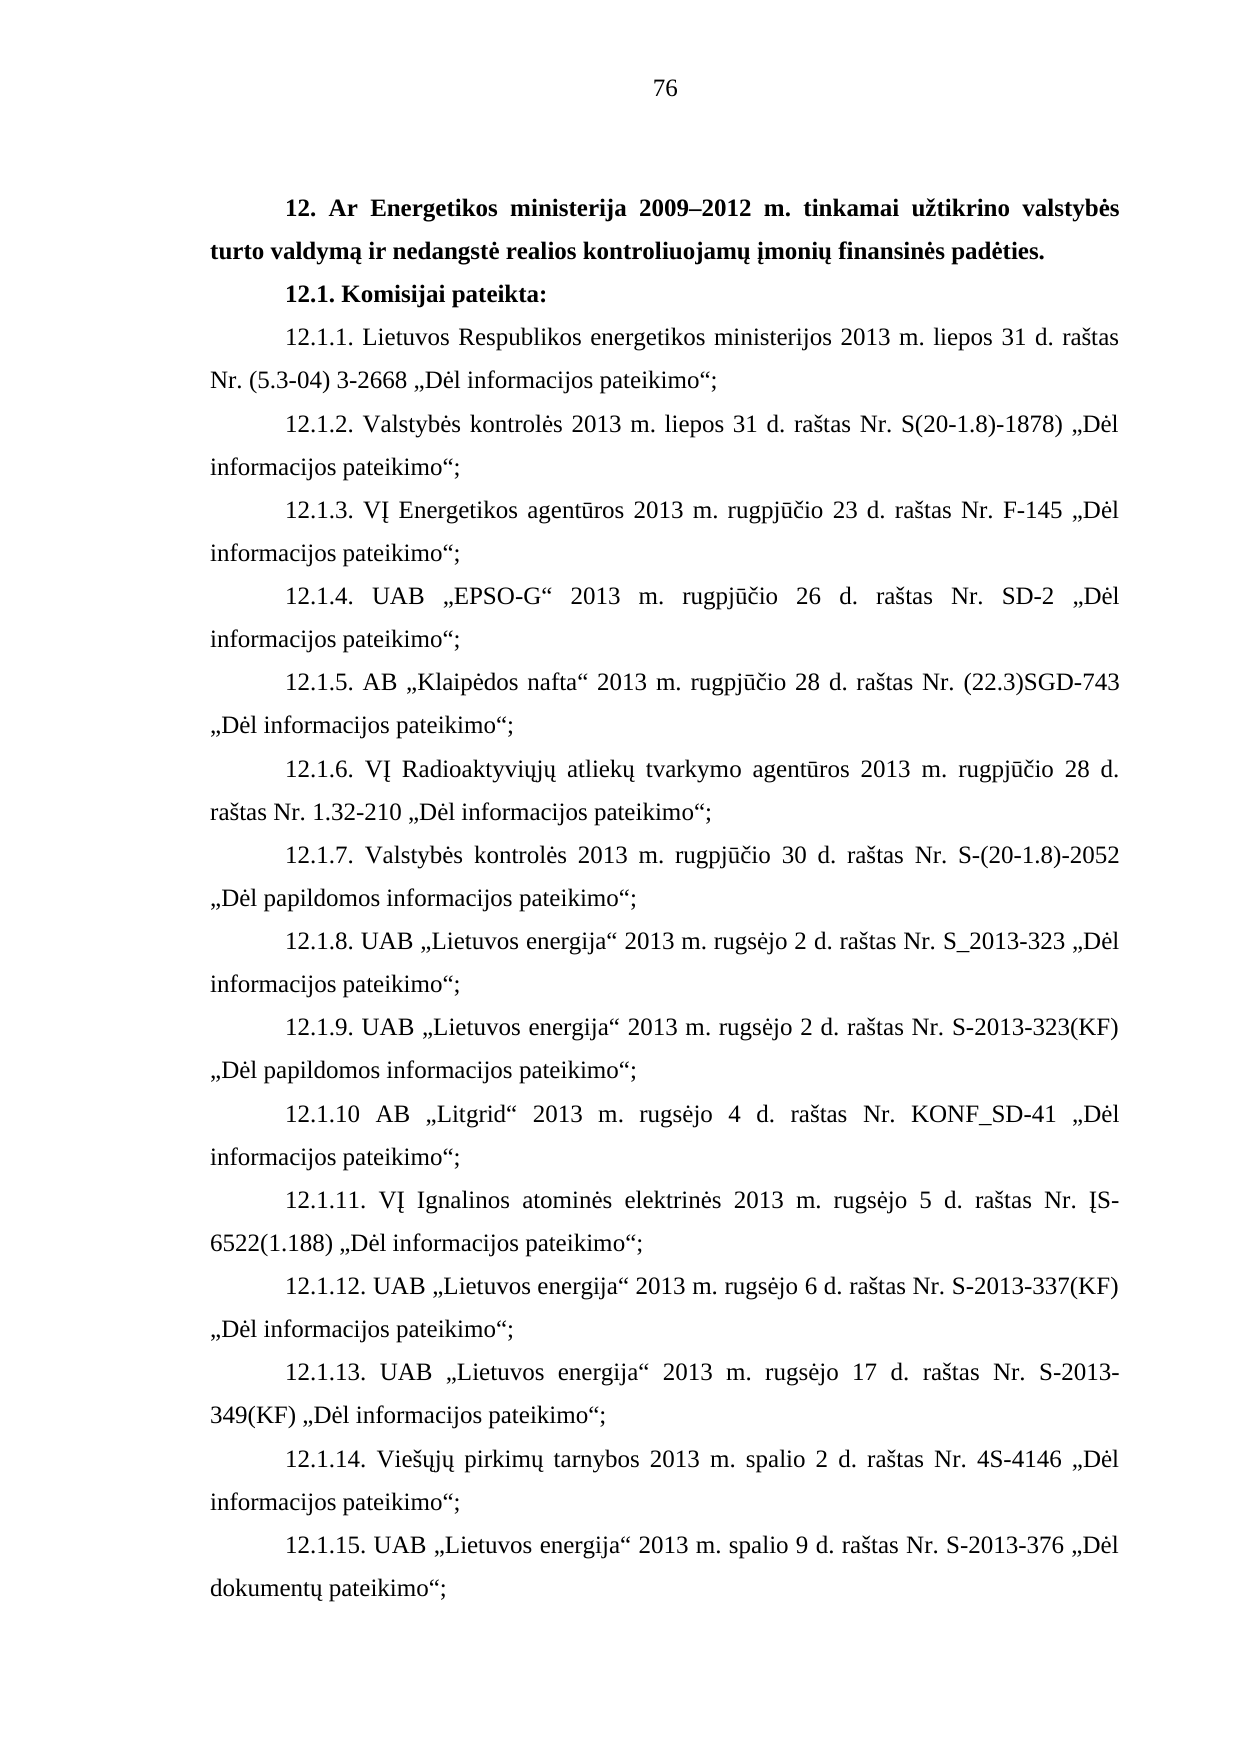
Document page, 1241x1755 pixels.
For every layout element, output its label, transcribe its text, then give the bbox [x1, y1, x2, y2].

text 12.1. Komisijai pateikta: [210, 279, 1120, 308]
text 12.1.12. UAB „Lietuvos energija“ 2013 m. rugsėjo 6 d. raštas Nr. S-2013-337(KF) „Dėl informacijos pateikimo“; [210, 1271, 1120, 1343]
text 12.1.15. UAB „Lietuvos energija“ 2013 m. spalio 9 d. raštas Nr. S-2013-376 „Dėl dokumentų pateikimo“; [210, 1530, 1120, 1602]
text 12.1.4. UAB „EPSO-G“ 2013 m. rugpjūčio 26 d. raštas Nr. SD-2 „Dėl informacijos pateikimo“; [210, 581, 1120, 653]
text 12.1.13. UAB „Lietuvos energija“ 2013 m. rugsėjo 17 d. raštas Nr. S-2013-349(KF) „Dėl informacijos pateikimo“; [210, 1357, 1120, 1429]
text 12.1.3. VĮ Energetikos agentūros 2013 m. rugpjūčio 23 d. raštas Nr. F-145 „Dėl informacijos pateikimo“; [210, 495, 1120, 567]
text 12.1.11. VĮ Ignalinos atominės elektrinės 2013 m. rugsėjo 5 d. raštas Nr. ĮS-6522(1.188) „Dėl informacijos pateikimo“; [210, 1185, 1120, 1257]
text 12. Ar Energetikos ministerija 2009–2012 m. tinkamai užtikrino valstybės turto valdymą ir nedangstė realios kontroliuojamų įmonių finansinės padėties. [210, 193, 1120, 265]
text 12.1.7. Valstybės kontrolės 2013 m. rugpjūčio 30 d. raštas Nr. S-(20-1.8)-2052 „Dėl papildomos informacijos pateikimo“; [210, 840, 1120, 912]
text 12.1.2. Valstybės kontrolės 2013 m. liepos 31 d. raštas Nr. S(20-1.8)-1878) „Dėl informacijos pateikimo“; [210, 409, 1120, 481]
text 12.1.5. AB „Klaipėdos nafta“ 2013 m. rugpjūčio 28 d. raštas Nr. (22.3)SGD-743 „Dėl informacijos pateikimo“; [210, 667, 1120, 739]
text 12.1.6. VĮ Radioaktyviųjų atliekų tvarkymo agentūros 2013 m. rugpjūčio 28 d. raštas Nr. 1.32-210 „Dėl informacijos pateikimo“; [210, 754, 1120, 826]
text 12.1.8. UAB „Lietuvos energija“ 2013 m. rugsėjo 2 d. raštas Nr. S_2013-323 „Dėl informacijos pateikimo“; [210, 926, 1120, 998]
text 12.1.9. UAB „Lietuvos energija“ 2013 m. rugsėjo 2 d. raštas Nr. S-2013-323(KF) „Dėl papildomos informacijos pateikimo“; [210, 1012, 1120, 1084]
text 12.1.14. Viešųjų pirkimų tarnybos 2013 m. spalio 2 d. raštas Nr. 4S-4146 „Dėl informacijos pateikimo“; [210, 1444, 1120, 1516]
text 12.1.10 AB „Litgrid“ 2013 m. rugsėjo 4 d. raštas Nr. KONF_SD-41 „Dėl informacijos pateikimo“; [210, 1099, 1120, 1171]
text 12.1.1. Lietuvos Respublikos energetikos ministerijos 2013 m. liepos 31 d. raštas Nr. (5.3-04) 3-2668 „Dėl informacijos pateikimo“; [210, 322, 1120, 394]
